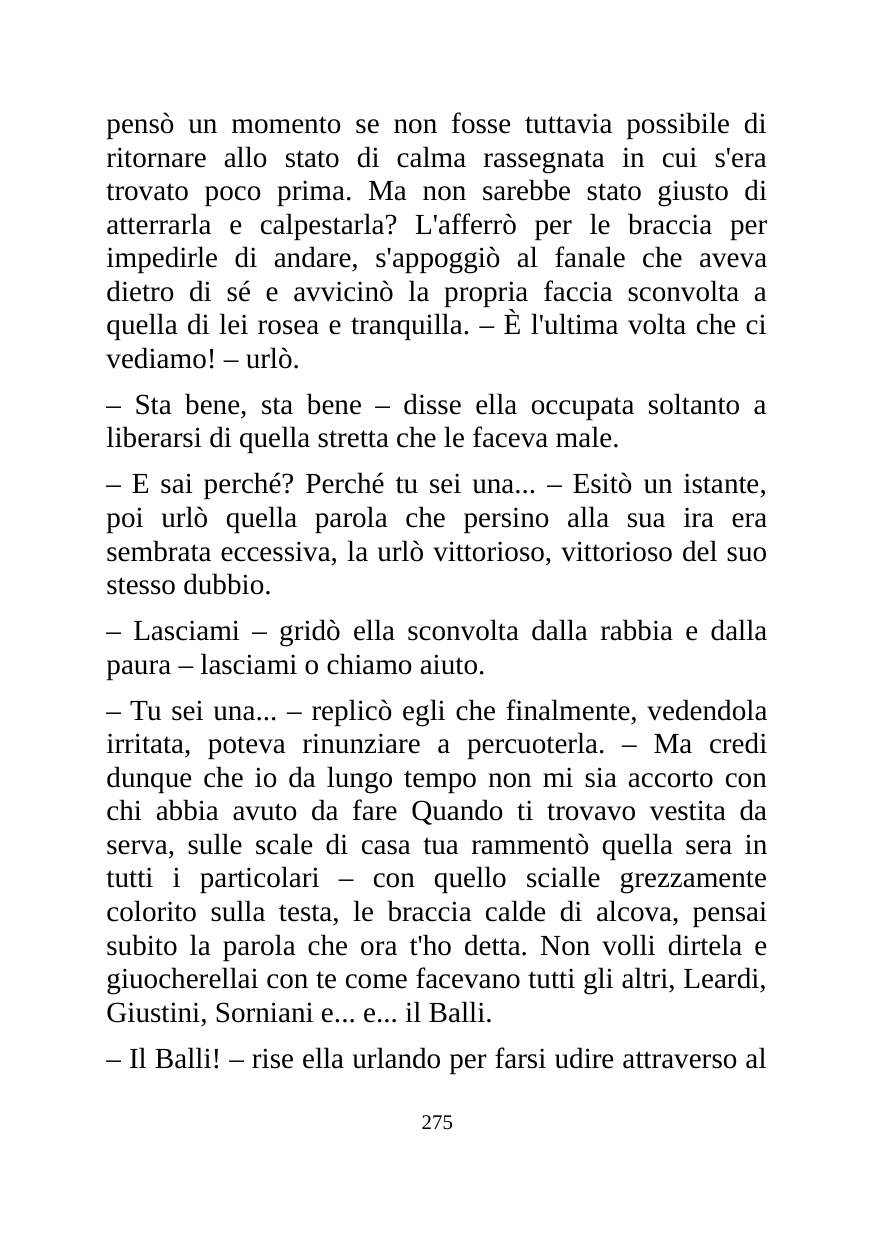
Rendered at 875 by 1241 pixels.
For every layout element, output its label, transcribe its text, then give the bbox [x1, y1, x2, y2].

text – E sai perché? Perché tu sei una... – Esitò un istante, poi urlò quella parola che persino alla sua ira era sembrata eccessiva, la urlò vittorioso, vittorioso del suo stesso dubbio. [106, 467, 768, 601]
text – Lasciami – gridò ella sconvolta dalla rabbia e dalla paura – lasciami o chiamo aiuto. [106, 613, 768, 680]
text – Sta bene, sta bene – disse ella occupata soltanto a liberarsi di quella stretta che le faceva male. [106, 387, 768, 454]
text – Il Balli! – rise ella urlando per farsi udire attraverso al [106, 1041, 768, 1074]
text – Tu sei una... – replicò egli che finalmente, vedendola irritata, poteva rinunziare a percuoterla. – Ma credi dunque che io da lungo tempo non mi sia accorto con chi abbia avuto da fare Quando ti trovavo vestita da serva, sulle scale di casa tua rammentò quella sera in tutti i particolari – con quello scialle grezzamente colorito sulla testa, le braccia calde di alcova, pensai subito la parola che ora t'ho detta. Non volli dirtela e giuocherellai con te come facevano tutti gli altri, Leardi, Giustini, Sorniani e... e... il Balli. [106, 693, 768, 1028]
text pensò un momento se non fosse tuttavia possibile di ritornare allo stato di calma rassegnata in cui s'era trovato poco prima. Ma non sarebbe stato giusto di atterrarla e calpestarla? L'afferrò per le braccia per impedirle di andare, s'appoggiò al fanale che aveva dietro di sé e avvicinò la propria faccia sconvolta a quella di lei rosea e tranquilla. – È l'ultima volta che ci vediamo! – urlò. [106, 106, 768, 374]
